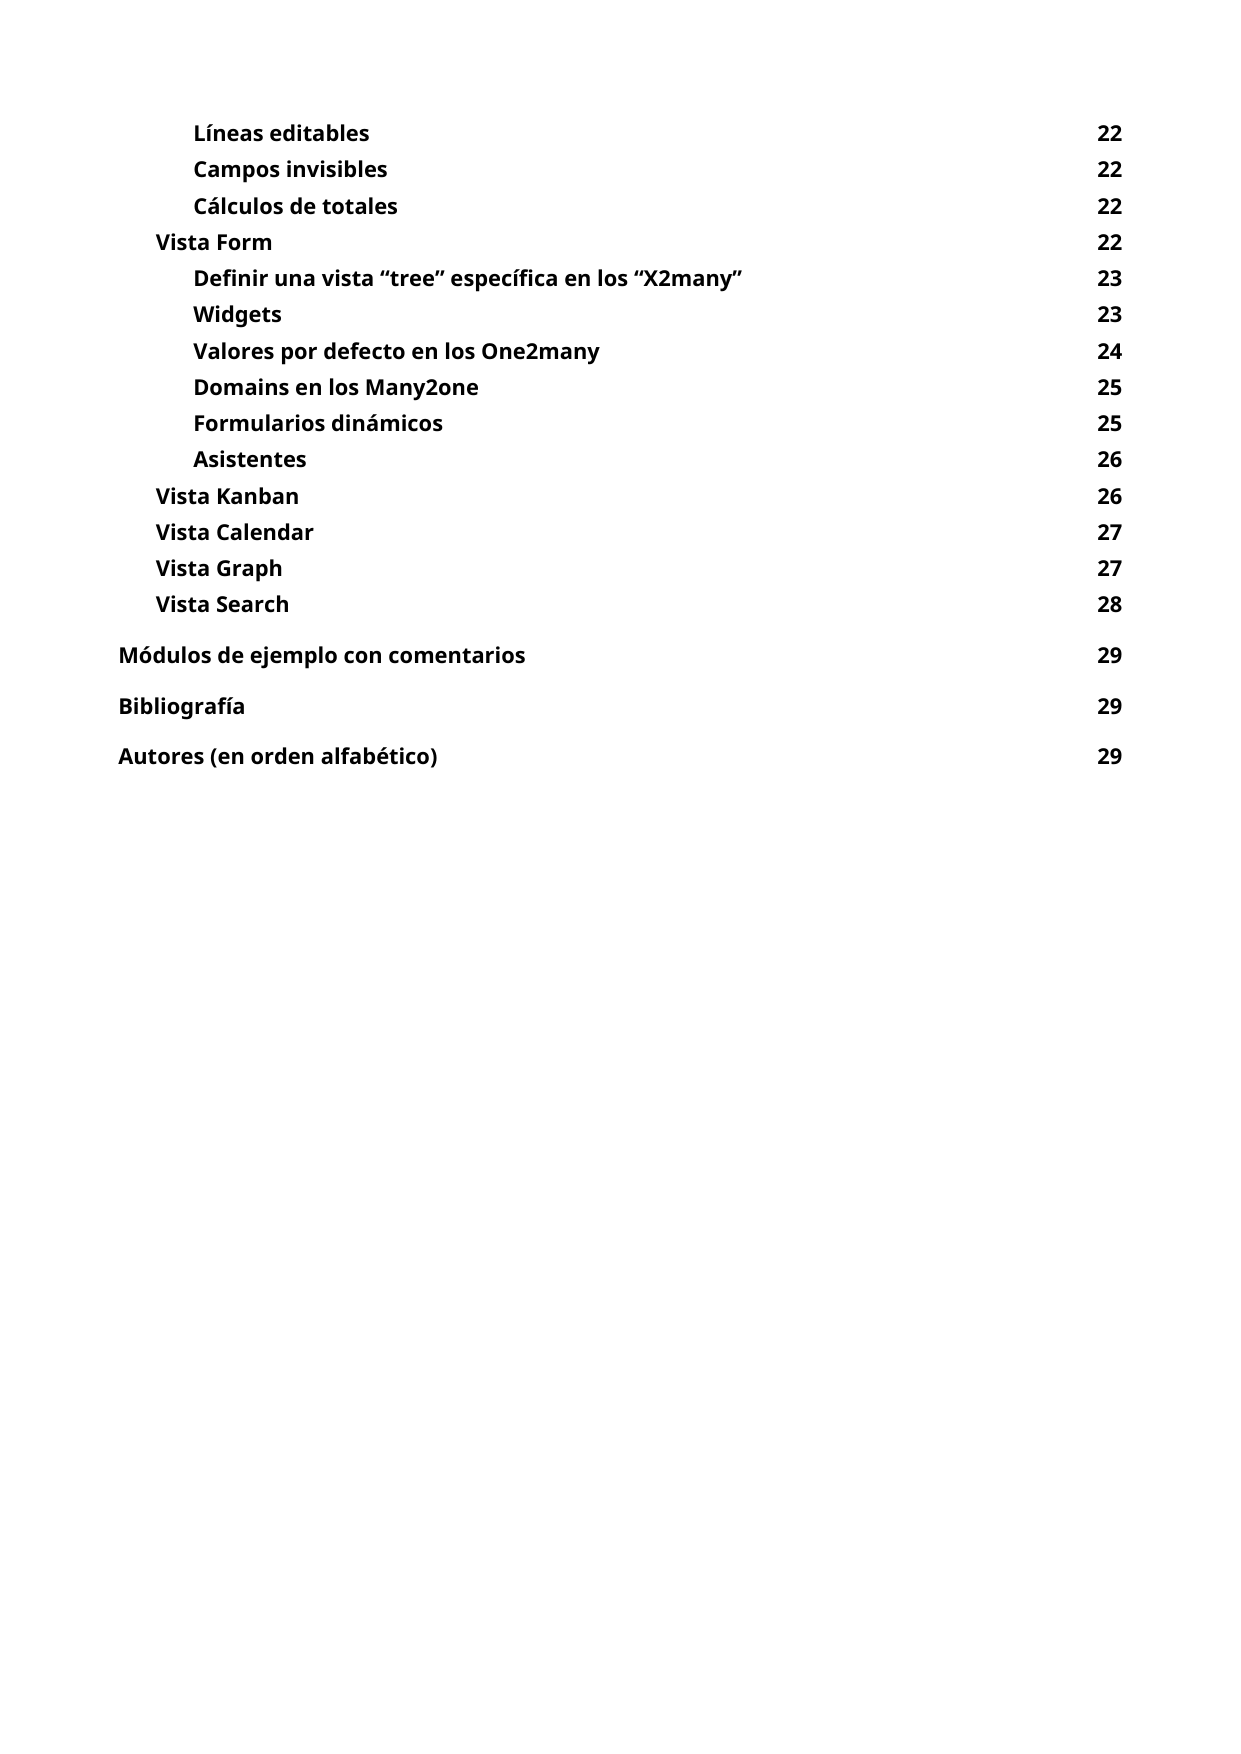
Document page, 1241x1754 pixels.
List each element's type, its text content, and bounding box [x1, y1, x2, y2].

text Cálculos de totales 22 [193, 191, 1122, 220]
text Vista Form 22 [156, 227, 1122, 257]
text Autores (en orden alfabético) 29 [118, 741, 1122, 771]
text Vista Graph 27 [156, 553, 1122, 583]
text Campos invisibles 22 [193, 154, 1122, 184]
text Definir una vista “tree” específica en los “X2many” 23 [193, 263, 1122, 293]
text Formularios dinámicos 25 [193, 408, 1122, 438]
text Vista Kanban 26 [156, 481, 1122, 510]
text Widgets 23 [193, 299, 1122, 329]
text Bibliografía 29 [118, 691, 1122, 720]
text Valores por defecto en los One2many 24 [193, 336, 1122, 365]
text Vista Search 28 [156, 589, 1122, 619]
text Módulos de ejemplo con comentarios 29 [118, 640, 1122, 670]
text Líneas editables 22 [193, 118, 1122, 148]
text Asistentes 26 [193, 444, 1122, 474]
text Domains en los Many2one 25 [193, 372, 1122, 402]
text Vista Calendar 27 [156, 517, 1122, 547]
